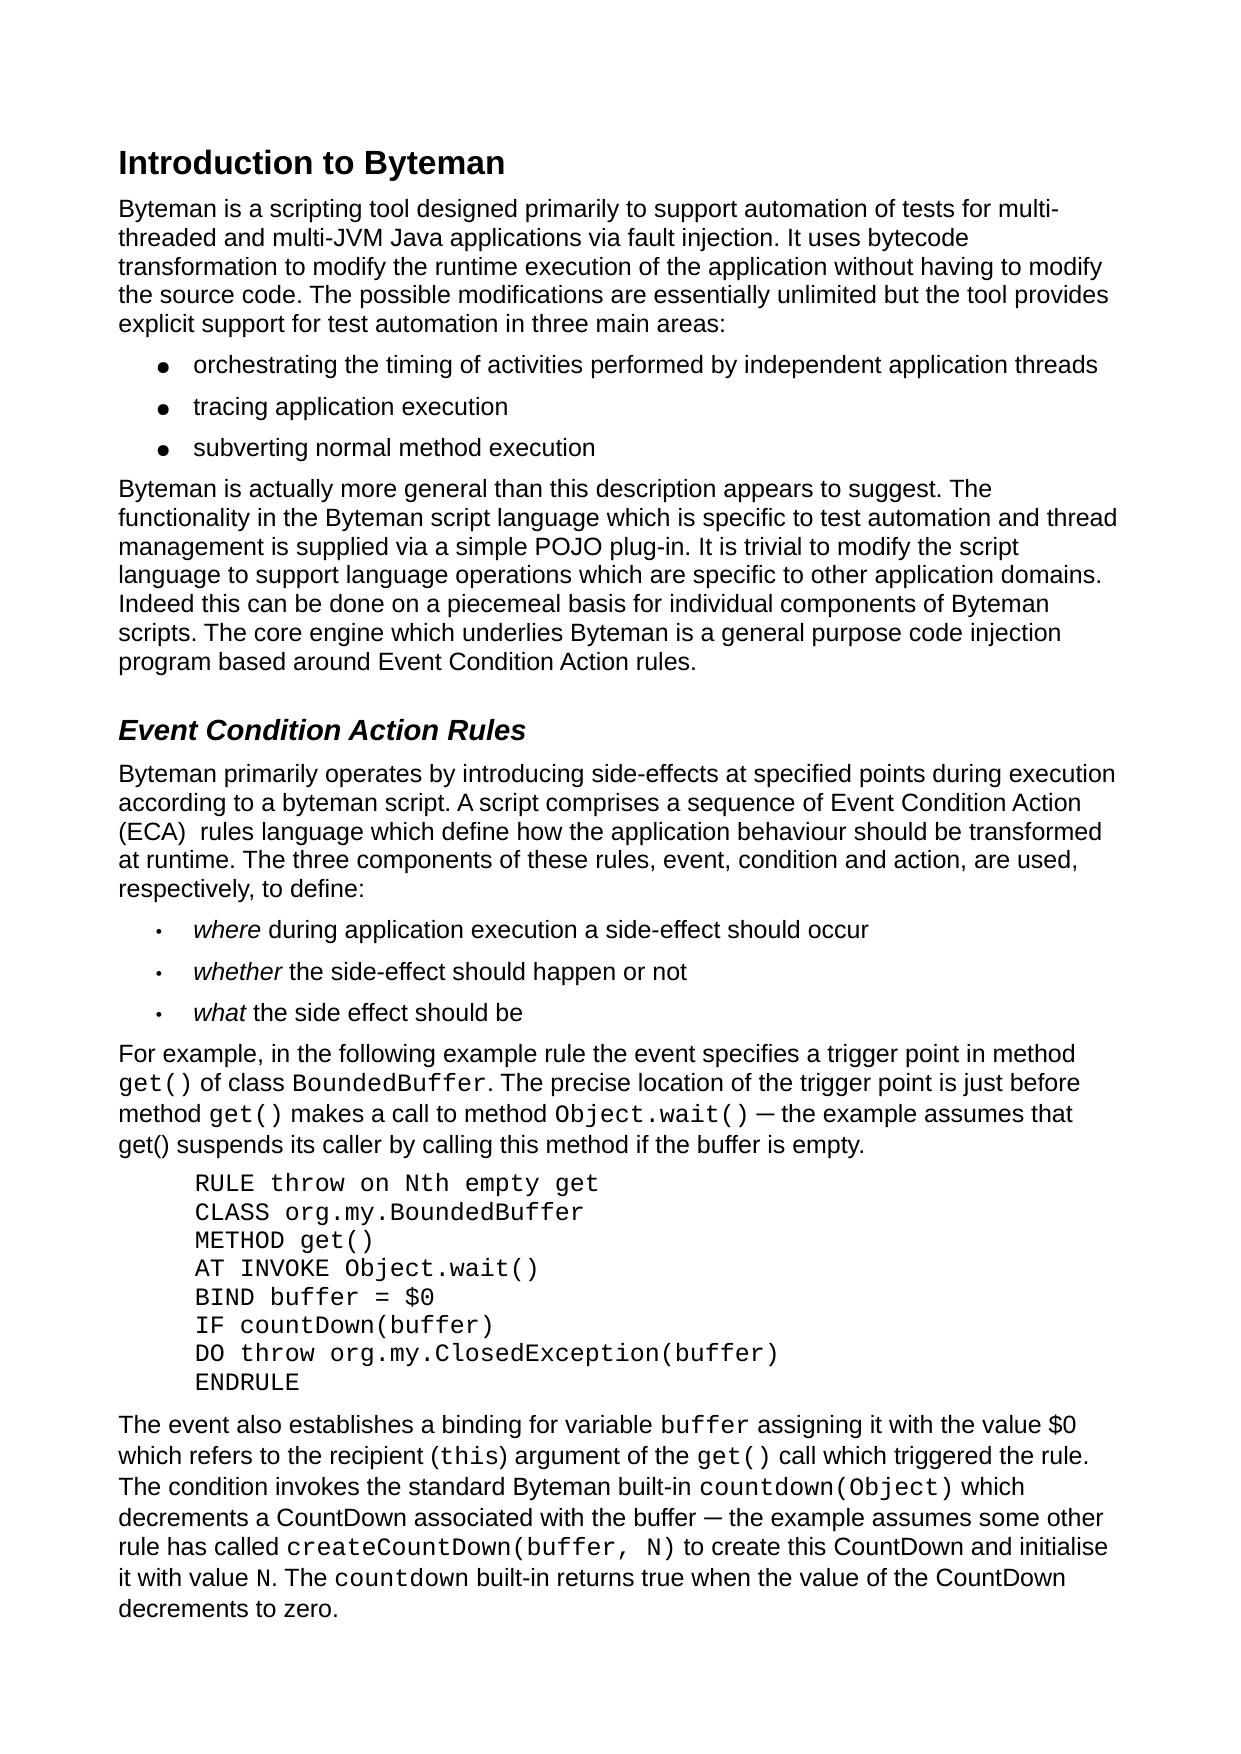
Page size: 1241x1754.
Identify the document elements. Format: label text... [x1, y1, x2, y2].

text For example, in the following example rule the event specifies a trigger point in method get() of class BoundedBuffer. The precise location of the trigger point is just before method get() makes a call to method Object.wait() ─ the example assumes that get() suspends its caller by calling this method if the buffer is empty. [118, 1039, 1122, 1158]
list what the side effect should be [156, 998, 1122, 1027]
list tracing application execution [156, 392, 1122, 421]
list subverting normal method execution [156, 433, 1122, 462]
text Byteman is actually more general than this description appears to suggest. The functionality in the Byteman script language which is specific to test automation and thread management is supplied via a simple POJO plug-in. It is trivial to modify the script language to support language operations which are specific to other application domains. Indeed this can be done on a piecemeal basis for individual components of Byteman scripts. The core engine which underlies Byteman is a general purpose code injection program based around Event Condition Action rules. [118, 474, 1122, 676]
list where during application execution a side-effect should occur [156, 915, 1122, 944]
text RULE throw on Nth empty get CLASS org.my.BoundedBuffer METHOD get() AT INVOKE Object.wait() BIND buffer = $0 IF countDown(buffer) DO throw org.my.ClosedException(buffer) ENDRULE [194, 1171, 1122, 1398]
subtitle Introduction to Byteman [118, 143, 1122, 182]
list whether the side-effect should happen or not [156, 957, 1122, 985]
list orchestrating the timing of activities performed by independent application threads [156, 351, 1122, 379]
text Byteman is a scripting tool designed primarily to support automation of tests for multi-threaded and multi-JVM Java applications via fault injection. It uses bytecode transformation to modify the runtime execution of the application without having to modify the source code. The possible modifications are essentially unlimited but the tool provides explicit support for test automation in three main areas: [118, 194, 1122, 338]
text The event also establishes a binding for variable buffer assigning it with the value $0 which refers to the recipient (this) argument of the get() call which triggered the rule. The condition invokes the standard Byteman built-in countdown(Object) which decrements a CountDown associated with the buffer ─ the example assumes some other rule has called createCountDown(buffer, N) to create this CountDown and initialise it with value N. The countdown built-in returns true when the value of the CountDown decrements to zero. [118, 1410, 1122, 1622]
subtitle Event Condition Action Rules [118, 713, 1122, 747]
text Byteman primarily operates by introducing side-effects at specified points during execution according to a byteman script. A script comprises a sequence of Event Condition Action (ECA) rules language which define how the application behaviour should be transformed at runtime. The three components of these rules, event, condition and action, are used, respectively, to define: [118, 759, 1122, 903]
